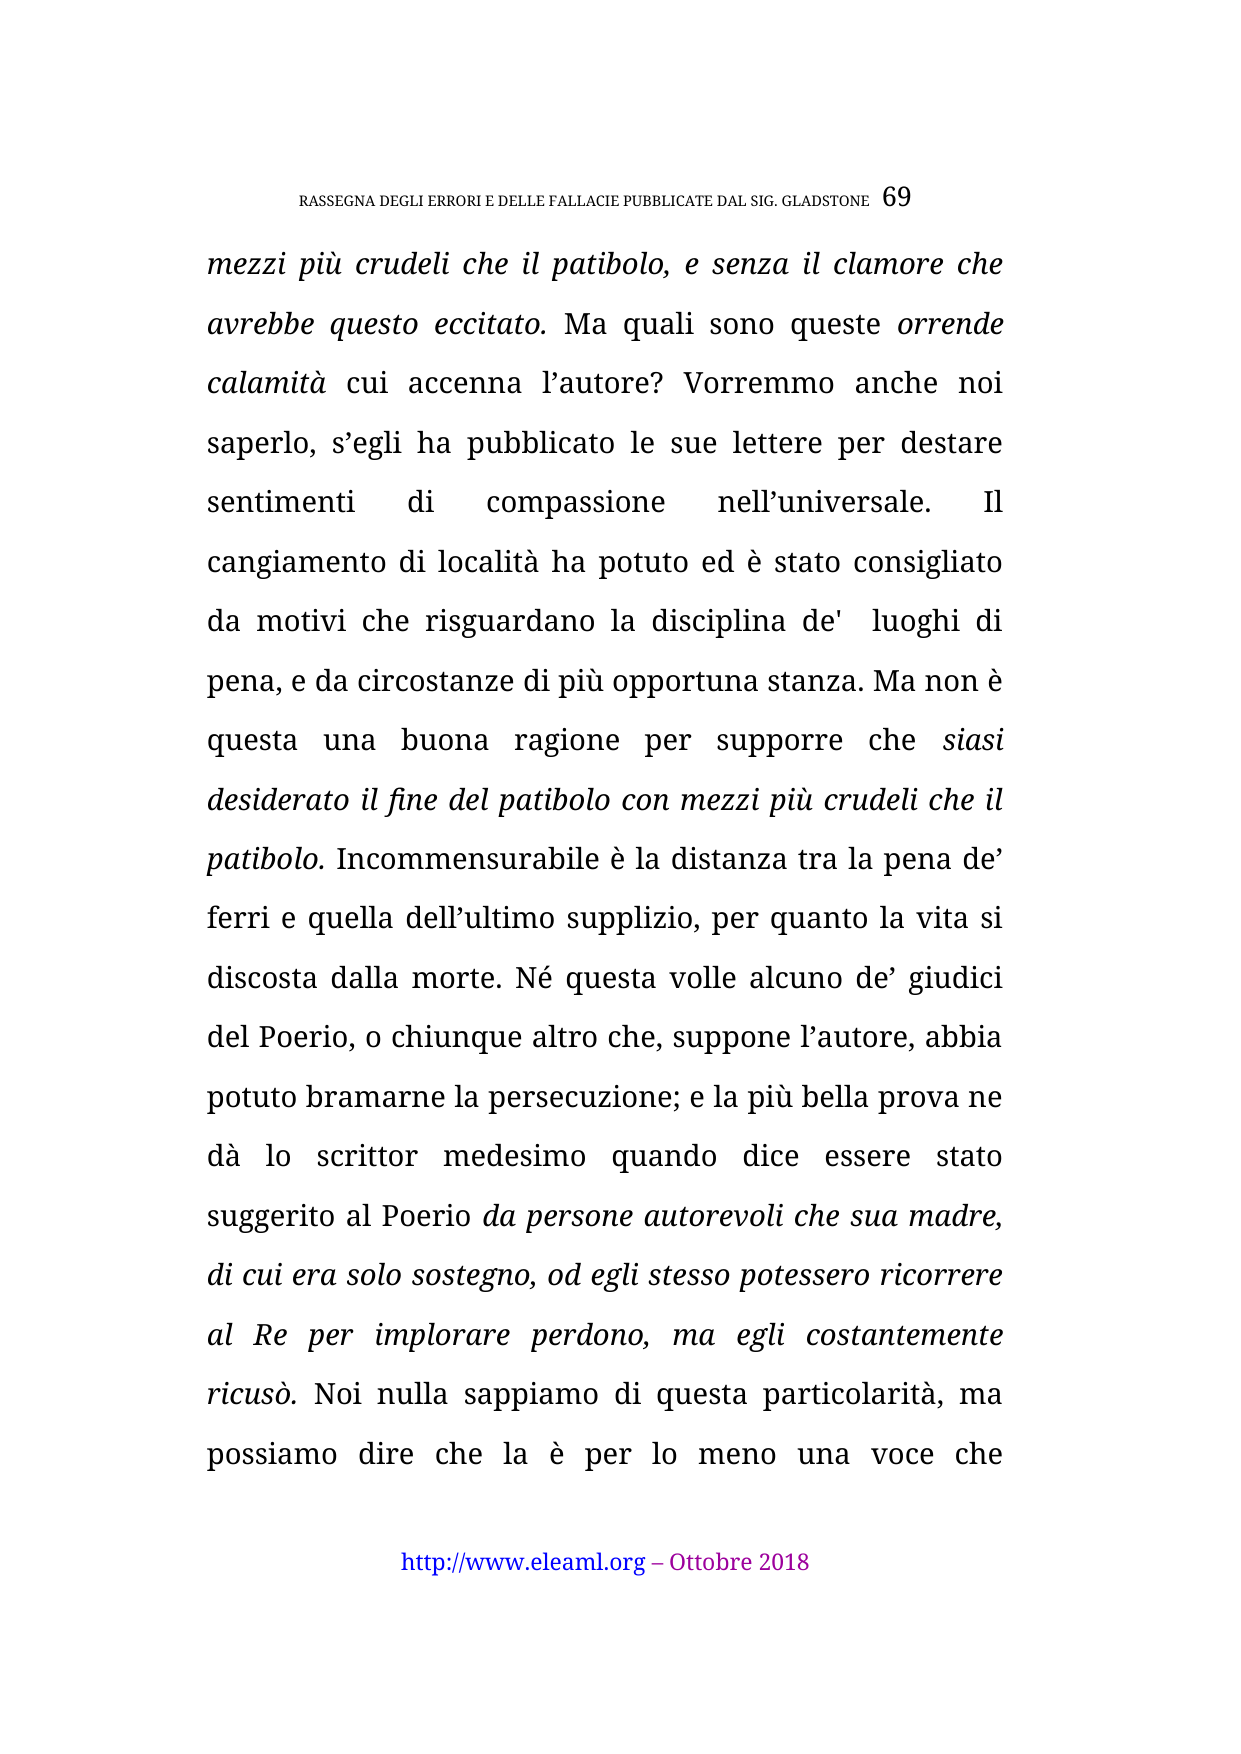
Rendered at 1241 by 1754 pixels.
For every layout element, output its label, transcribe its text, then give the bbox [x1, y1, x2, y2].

text mezzi più crudeli che il patibolo, e senza il clamore che avrebbe questo eccitato. Ma quali sono queste orrende calamità cui accenna l’autore? Vorremmo anche noi saperlo, s’egli ha pubblicato le sue lettere per destare sentimenti di compassione nell’universale. Il cangiamento di località ha potuto ed è stato consigliato da motivi che risguardano la disciplina de' luoghi di pena, e da circostanze di più opportuna stanza. Ma non è questa una buona ragione per supporre che siasi desiderato il fine del patibolo con mezzi più crudeli che il patibolo. Incommensurabile è la distanza tra la pena de’ ferri e quella dell’ultimo supplizio, per quanto la vita si discosta dalla morte. Né questa volle alcuno de’ giudici del Poerio, o chiunque altro che, suppone l’autore, abbia potuto bramarne la persecuzione; e la più bella prova ne dà lo scrittor medesimo quando dice essere stato suggerito al Poerio da persone autorevoli che sua madre, di cui era solo sostegno, od egli stesso potessero ricorrere al Re per implorare perdono, ma egli costantemente ricusò. Noi nulla sappiamo di questa particolarità, ma possiamo dire che la è per lo meno una voce che [207, 243, 1004, 1473]
